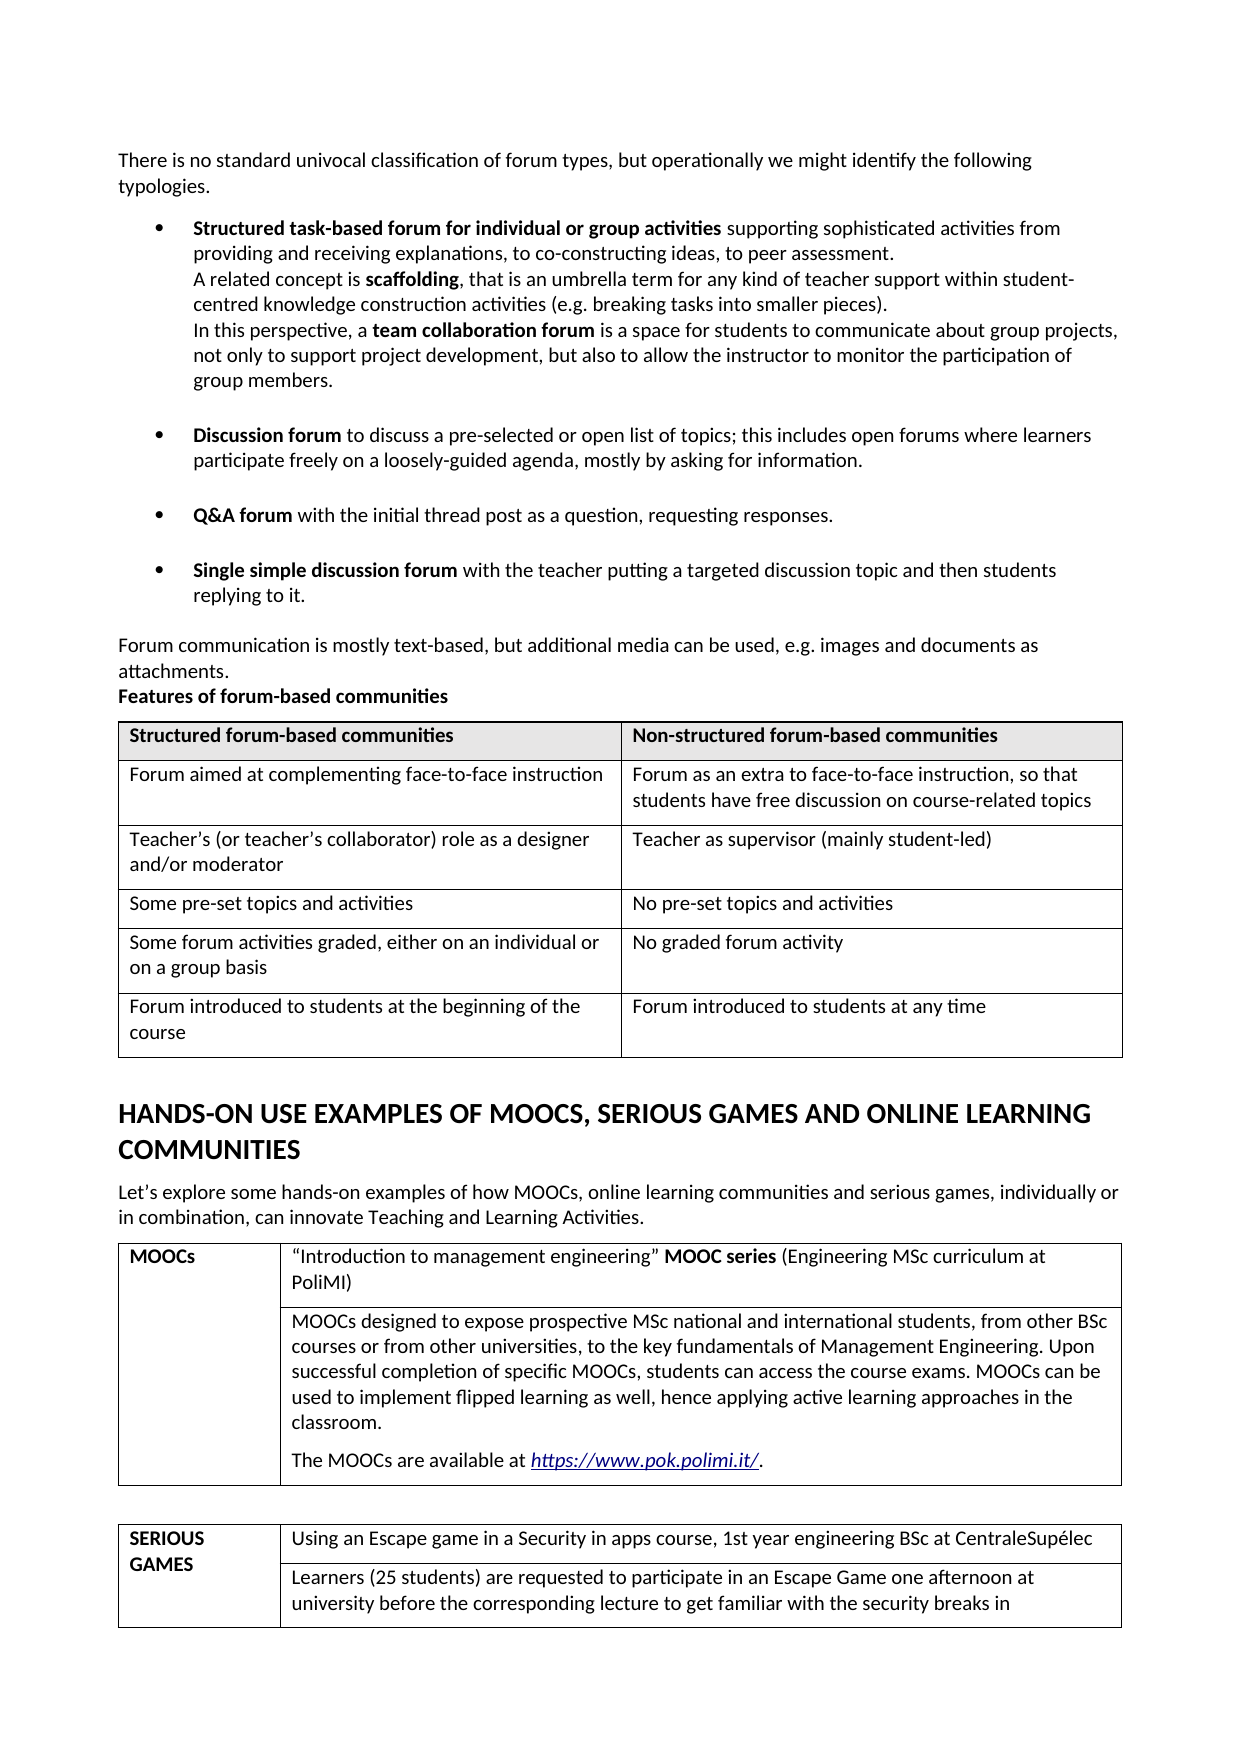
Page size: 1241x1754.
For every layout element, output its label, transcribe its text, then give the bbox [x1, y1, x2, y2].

table_cell MOOCs designed to expose prospective MSc national and international students, from other BSc courses or from other universities, to the key fundamentals of Management Engineering. Upon successful completion of specific MOOCs, students can access the course exams. MOOCs can be used to implement flipped learning as well, hence applying active learning approaches in the classroom. The MOOCs are available at https://www.pok.polimi.it/. [281, 1308, 1121, 1485]
table_cell No pre-set topics and activities [622, 890, 1122, 928]
table_header Using an Escape game in a Security in apps course, 1st year engineering BSc at CentraleSupélec [281, 1525, 1121, 1563]
table_header “Introduction to management engineering” MOOC series (Engineering MSc curriculum at PoliMI) [281, 1244, 1121, 1307]
table_cell Some pre-set topics and activities [119, 890, 621, 928]
table_cell Forum introduced to students at the beginning of the course [119, 994, 621, 1057]
table_header Non-structured forum-based communities [622, 723, 1122, 760]
list Structured task-based forum for individual or group activities supporting sophisticated activities from providing and receiving explanations, to co-constructing ideas, to peer assessment. A related concept is scaffolding, that is an umbrella term for any kind of teacher support within student-centred knowledge construction activities (e.g. breaking tasks into smaller pieces). In this perspective, a team collaboration forum is a space for students to communicate about group projects, not only to support project development, but also to allow the instructor to monitor the participation of group members. [156, 215, 1122, 393]
table_cell Some forum activities graded, either on an individual or on a group basis [119, 929, 621, 992]
table_header MOOCs [119, 1244, 280, 1485]
list Discussion forum to discuss a pre-selected or open list of topics; this includes open forums where learners participate freely on a loosely-guided agenda, mostly by asking for information. [156, 422, 1122, 473]
table_cell No graded forum activity [622, 929, 1122, 992]
table_cell Learners (25 students) are requested to participate in an Escape Game one afternoon at university before the corresponding lecture to get familiar with the security breaks in [281, 1564, 1121, 1627]
table_cell Forum introduced to students at any time [622, 994, 1122, 1057]
table_header SERIOUS GAMES [119, 1525, 280, 1627]
table_header Structured forum-based communities [119, 723, 621, 760]
table_cell Forum aimed at complementing face-to-face instruction [119, 761, 621, 825]
list Q&A forum with the initial thread post as a question, requesting responses. [156, 502, 1122, 528]
text Hands-on use examples of MOOCs, serious games and online learning communities [118, 1095, 1122, 1167]
list Single simple discussion forum with the teacher putting a targeted discussion topic and then students replying to it. [156, 557, 1122, 608]
text There is no standard univocal classification of forum types, but operationally we might identify the following typologies. [118, 148, 1122, 198]
table_cell Teacher as supervisor (mainly student-led) [622, 826, 1122, 889]
text Forum communication is mostly text-based, but additional media can be used, e.g. images and documents as attachments. [118, 633, 1122, 683]
table_cell Forum as an extra to face-to-face instruction, so that students have free discussion on course-related topics [622, 761, 1122, 825]
text Features of forum-based communities [118, 683, 1122, 709]
text Let’s explore some hands-on examples of how MOOCs, online learning communities and serious games, individually or in combination, can innovate Teaching and Learning Activities. [118, 1179, 1122, 1230]
table_cell Teacher’s (or teacher’s collaborator) role as a designer and/or moderator [119, 826, 621, 889]
